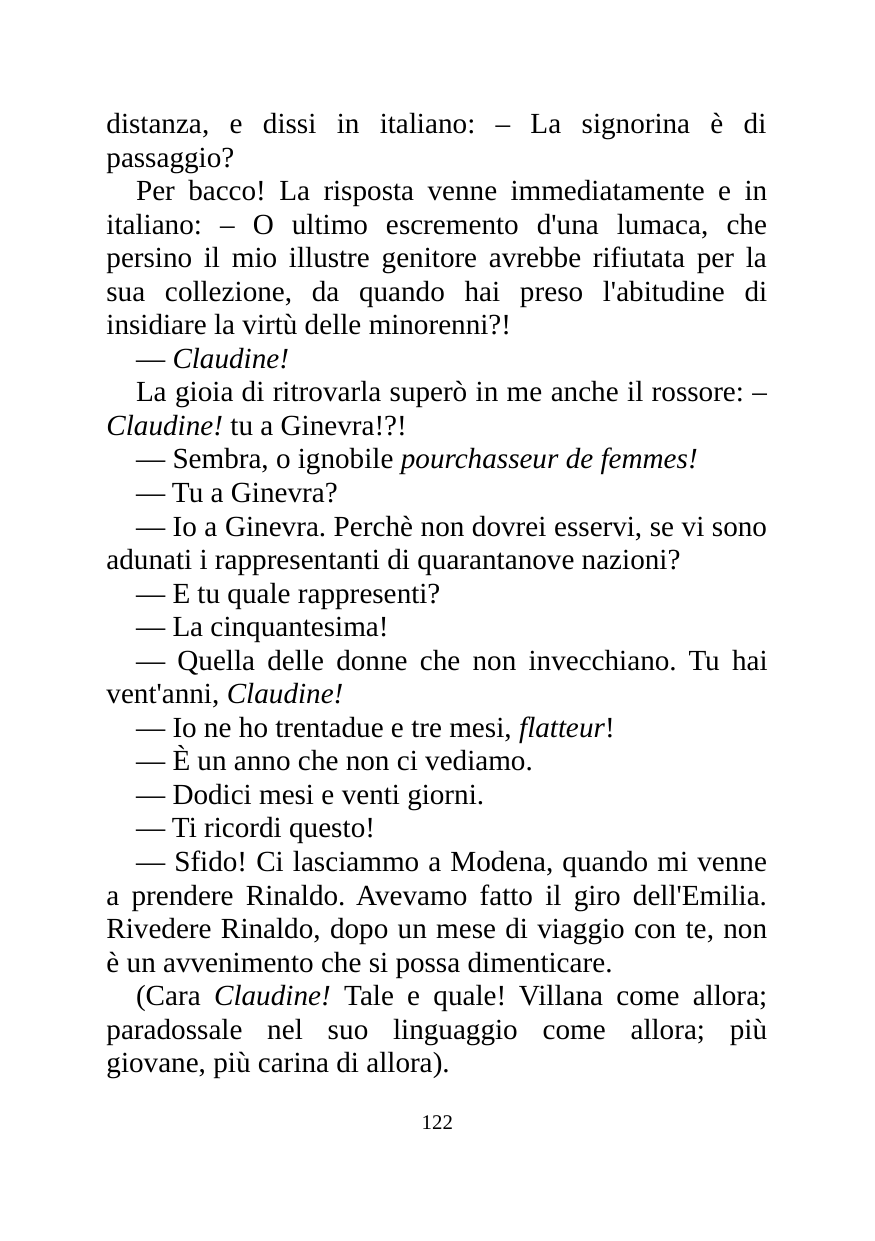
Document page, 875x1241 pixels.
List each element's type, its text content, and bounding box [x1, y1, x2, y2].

text — Sfido! Ci lasciammo a Modena, quando mi venne a prendere Rinaldo. Avevamo fatto il giro dell'Emilia. Rivedere Rinaldo, dopo un mese di viaggio con te, non è un avvenimento che si possa dimenticare. [106, 844, 768, 978]
text — È un anno che non ci vediamo. [106, 743, 768, 777]
text — Ti ricordi questo! [106, 811, 768, 844]
text — Io ne ho trentadue e tre mesi, flatteur! [106, 710, 768, 743]
text — Sembra, o ignobile pourchasseur de femmes! [106, 442, 768, 475]
text — Claudine! [106, 341, 768, 374]
text distanza, e dissi in italiano: – La signorina è di passaggio? [106, 106, 768, 173]
text — La cinquantesima! [106, 609, 768, 643]
text (Cara Claudine! Tale e quale! Villana come allora; paradossale nel suo linguaggio come allora; più giovane, più carina di allora). [106, 978, 768, 1079]
text — Tu a Ginevra? [106, 475, 768, 509]
text Per bacco! La risposta venne immediatamente e in italiano: – O ultimo escremento d'una lumaca, che persino il mio illustre genitore avrebbe rifiutata per la sua collezione, da quando hai preso l'abitudine di insidiare la virtù delle minorenni?! [106, 173, 768, 341]
text — Quella delle donne che non invecchiano. Tu hai vent'anni, Claudine! [106, 643, 768, 710]
text — Io a Ginevra. Perchè non dovrei esservi, se vi sono adunati i rappresentanti di quarantanove nazioni? [106, 509, 768, 576]
text — E tu quale rappresenti? [106, 576, 768, 609]
text — Dodici mesi e venti giorni. [106, 777, 768, 811]
text La gioia di ritrovarla superò in me anche il rossore: – Claudine! tu a Ginevra!?! [106, 374, 768, 442]
